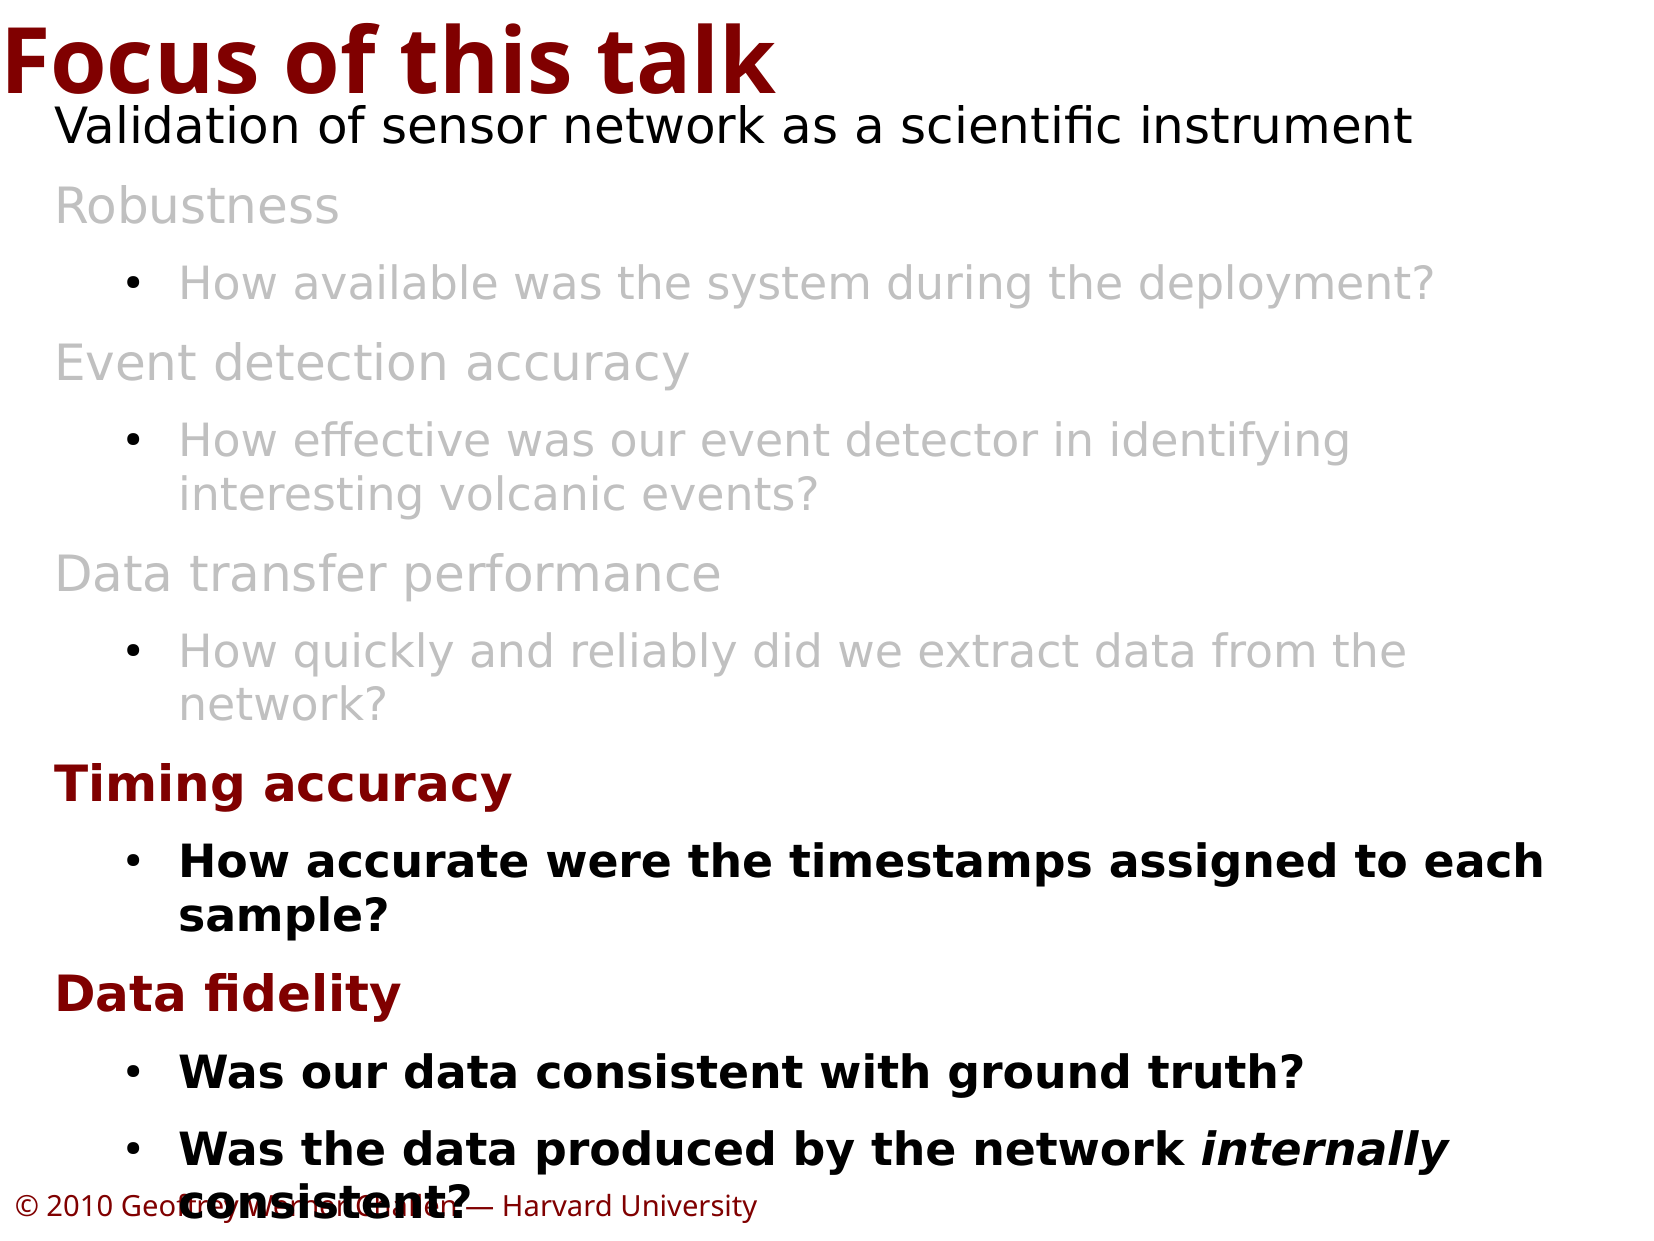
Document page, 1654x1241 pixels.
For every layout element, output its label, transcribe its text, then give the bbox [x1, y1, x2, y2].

list Validation of sensor network as a scientific instrument Robustness How available was the system during the deployment? Event detection accuracy How effective was our event detector in identifying interesting volcanic events? Data transfer performance How quickly and reliably did we extract data from the network? Timing accuracy How accurate were the timestamps assigned to each sample? Data fidelity Was our data consistent with ground truth? Was the data produced by the network internally consistent? [36, 96, 1614, 1169]
title Focus of this talk [0, 0, 1654, 117]
